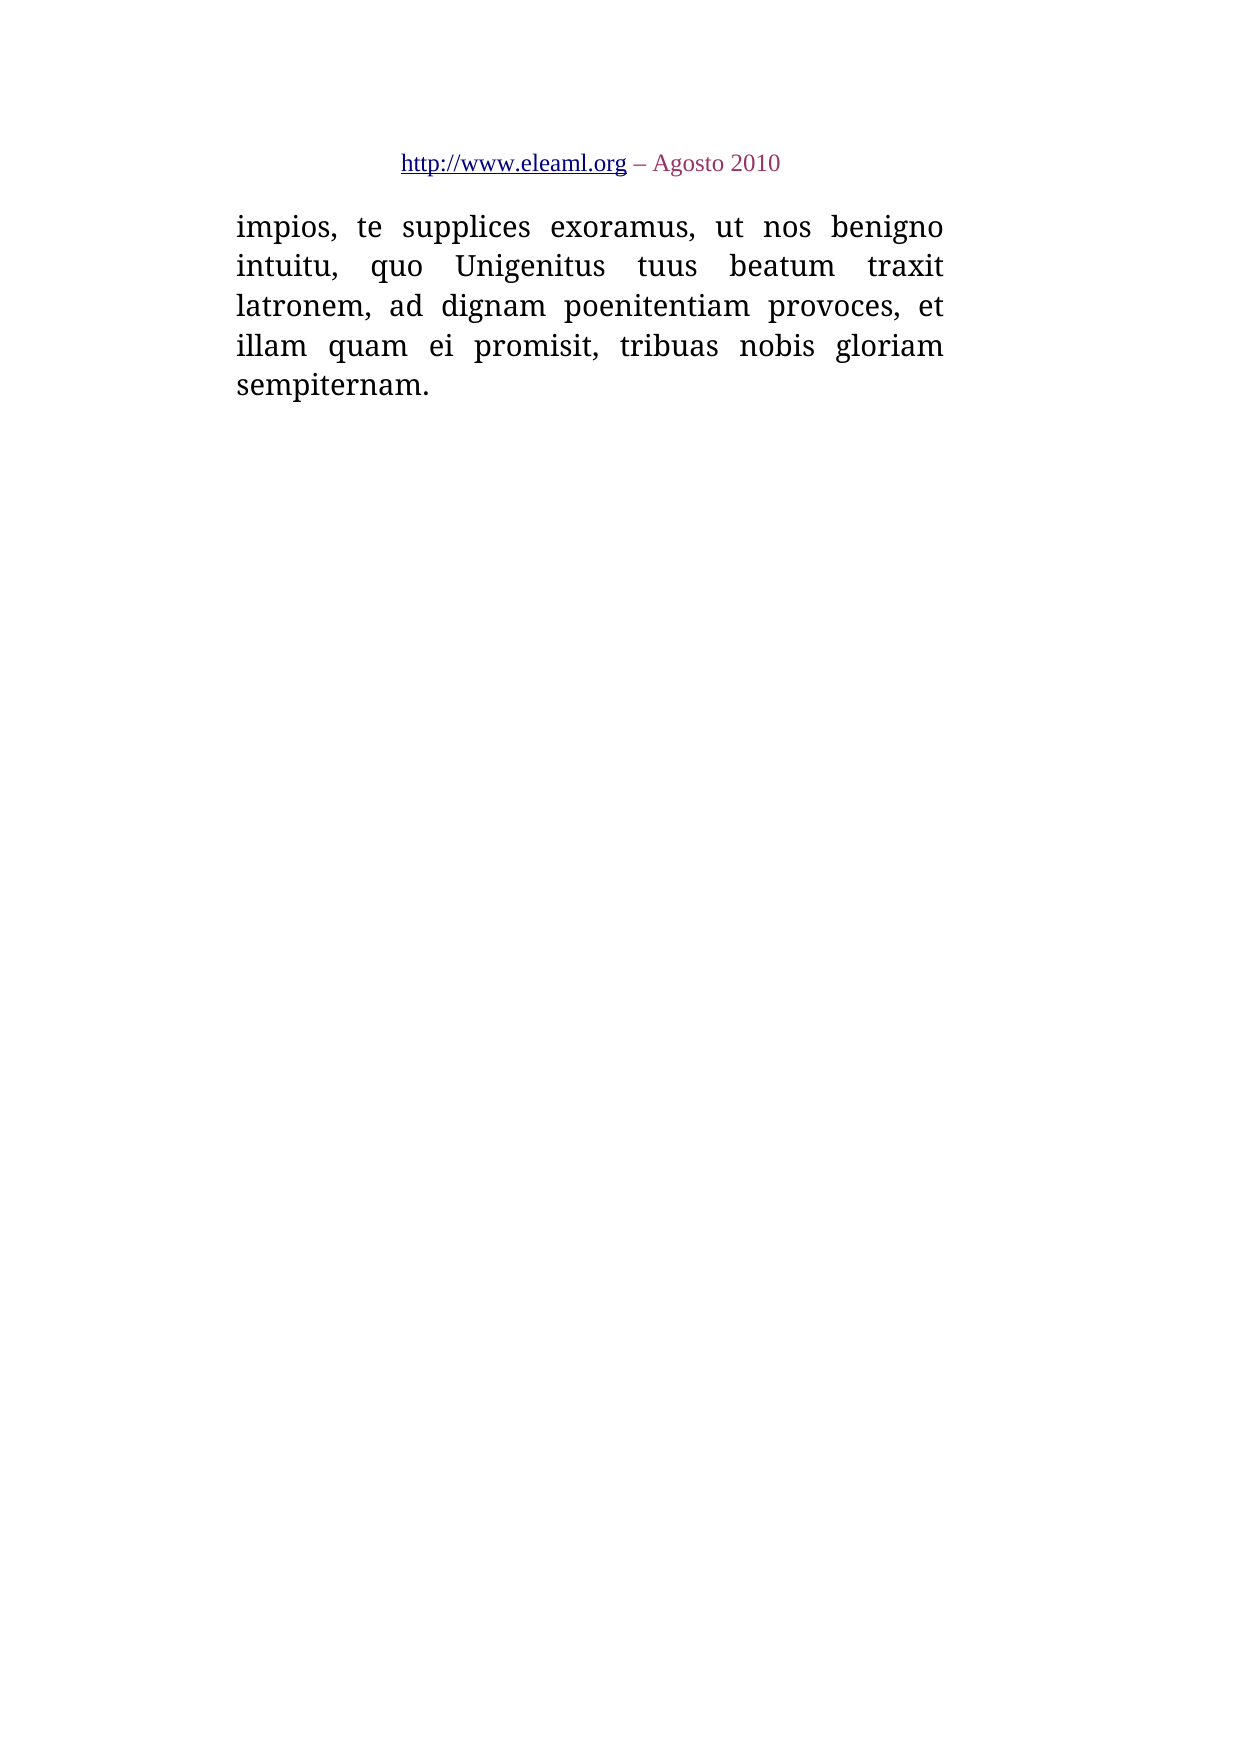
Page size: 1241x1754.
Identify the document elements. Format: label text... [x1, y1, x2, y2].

text impios, te supplices exoramus, ut nos benigno intuitu, quo Unigenitus tuus beatum traxit latronem, ad dignam poenitentiam provoces, et illam quam ei promisit, tribuas nobis gloriam sempiternam. [236, 206, 945, 404]
